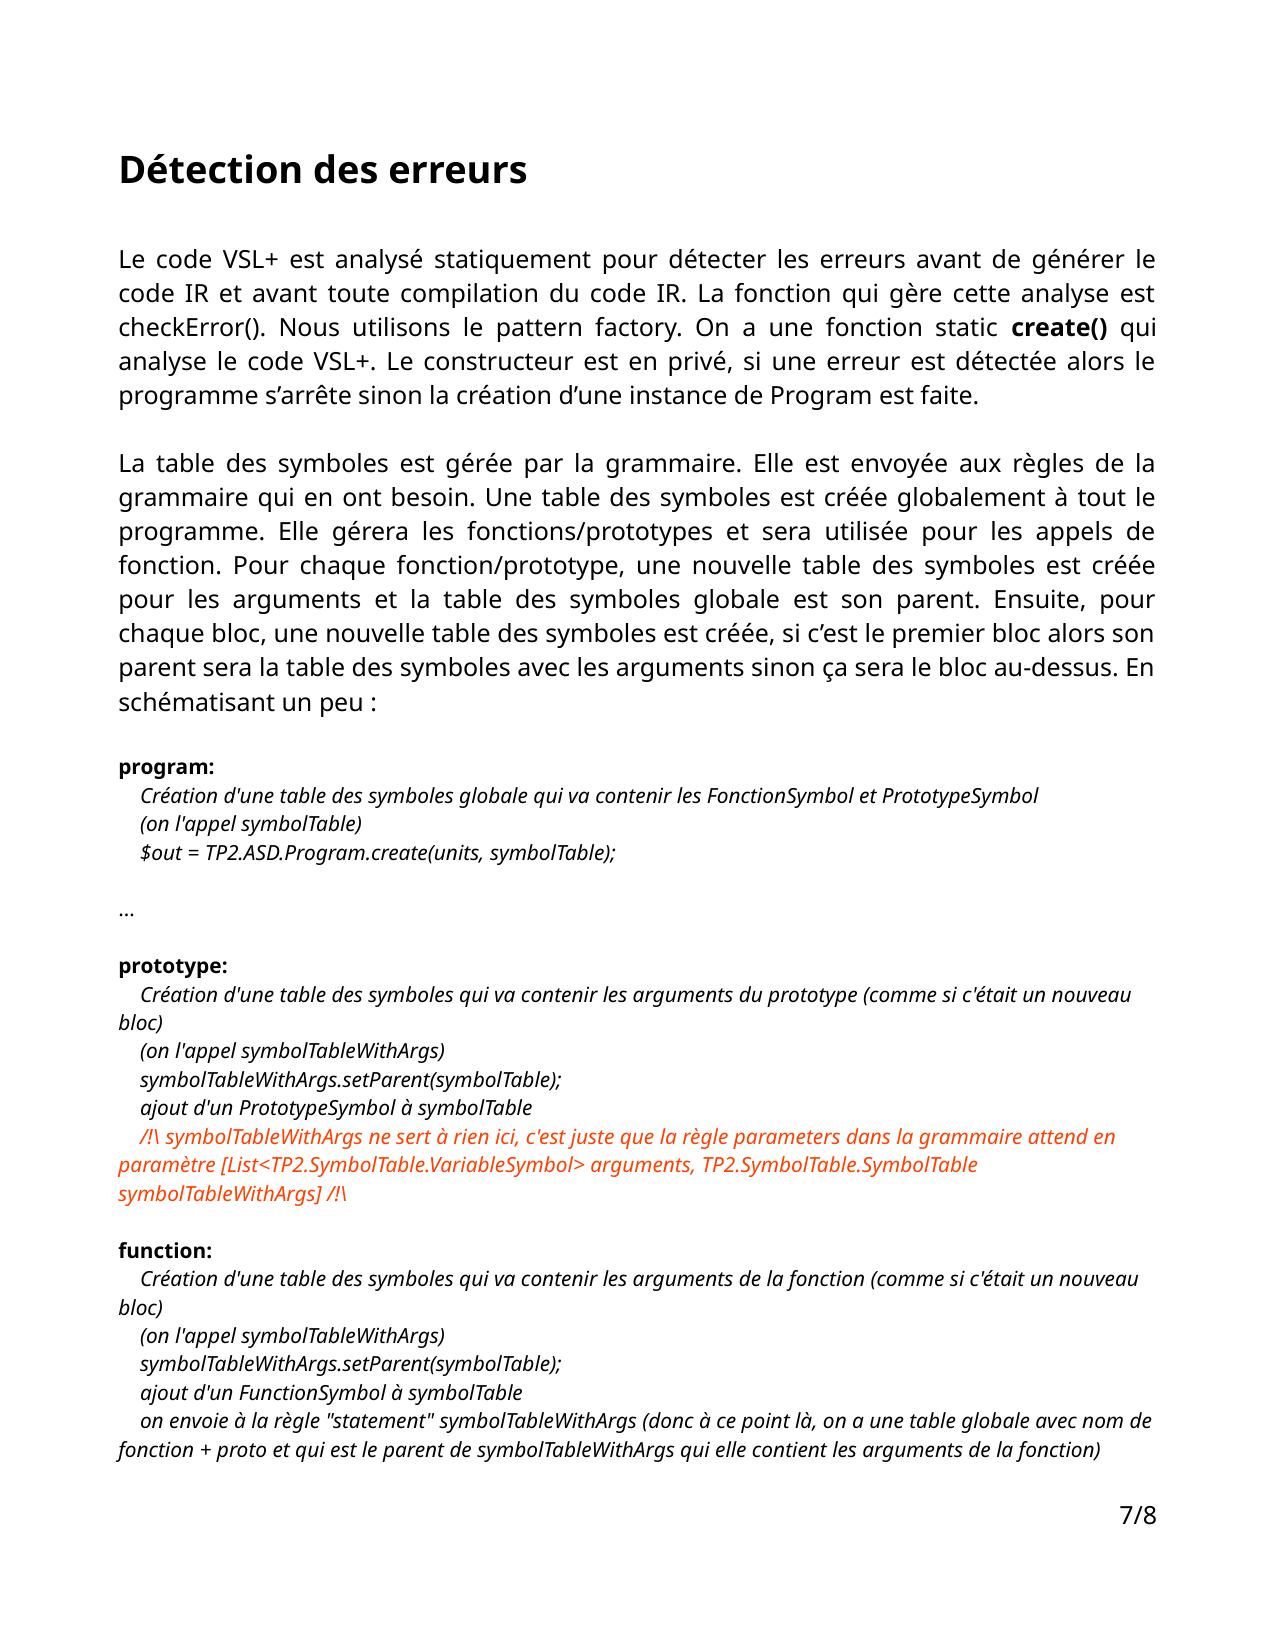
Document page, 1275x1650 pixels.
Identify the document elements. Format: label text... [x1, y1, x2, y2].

text La table des symboles est gérée par la grammaire. Elle est envoyée aux règles de la grammaire qui en ont besoin. Une table des symboles est créée globalement à tout le programme. Elle gérera les fonctions/prototypes et sera utilisée pour les appels de fonction. Pour chaque fonction/prototype, une nouvelle table des symboles est créée pour les arguments et la table des symboles globale est son parent. Ensuite, pour chaque bloc, une nouvelle table des symboles est créée, si c’est le premier bloc alors son parent sera la table des symboles avec les arguments sinon ça sera le bloc au-dessus. En schématisant un peu : [118, 446, 1157, 718]
text /!\ symbolTableWithArgs ne sert à rien ici, c'est juste que la règle parameters dans la grammaire attend en paramètre [List<TP2.SymbolTable.VariableSymbol> arguments, TP2.SymbolTable.SymbolTable symbolTableWithArgs] /!\ [118, 1122, 1157, 1207]
text $out = TP2.ASD.Program.create(units, symbolTable); [118, 838, 1157, 866]
text … [118, 894, 1157, 923]
text Création d'une table des symboles qui va contenir les arguments de la fonction (comme si c'était un nouveau bloc) [118, 1264, 1157, 1321]
text (on l'appel symbolTable) [118, 809, 1157, 838]
text Le code VSL+ est analysé statiquement pour détecter les erreurs avant de générer le code IR et avant toute compilation du code IR. La fonction qui gère cette analyse est checkError(). Nous utilisons le pattern factory. On a une fonction static create() qui analyse le code VSL+. Le constructeur est en privé, si une erreur est détectée alors le programme s’arrête sinon la création d’une instance de Program est faite. [118, 241, 1157, 412]
subtitle Détection des erreurs [118, 143, 1157, 195]
text symbolTableWithArgs.setParent(symbolTable); [118, 1349, 1157, 1378]
text Création d'une table des symboles globale qui va contenir les FonctionSymbol et PrototypeSymbol [118, 781, 1157, 809]
text ajout d'un PrototypeSymbol à symbolTable [118, 1093, 1157, 1122]
text prototype: [118, 951, 1157, 980]
text ajout d'un FunctionSymbol à symbolTable [118, 1378, 1157, 1406]
text on envoie à la règle "statement" symbolTableWithArgs (donc à ce point là, on a une table globale avec nom de fonction + proto et qui est le parent de symbolTableWithArgs qui elle contient les arguments de la fonction) [118, 1406, 1157, 1463]
text (on l'appel symbolTableWithArgs) [118, 1037, 1157, 1065]
text Création d'une table des symboles qui va contenir les arguments du prototype (comme si c'était un nouveau bloc) [118, 980, 1157, 1037]
text (on l'appel symbolTableWithArgs) [118, 1321, 1157, 1349]
text symbolTableWithArgs.setParent(symbolTable); [118, 1065, 1157, 1093]
text function: [118, 1236, 1157, 1264]
text program: [118, 752, 1157, 781]
